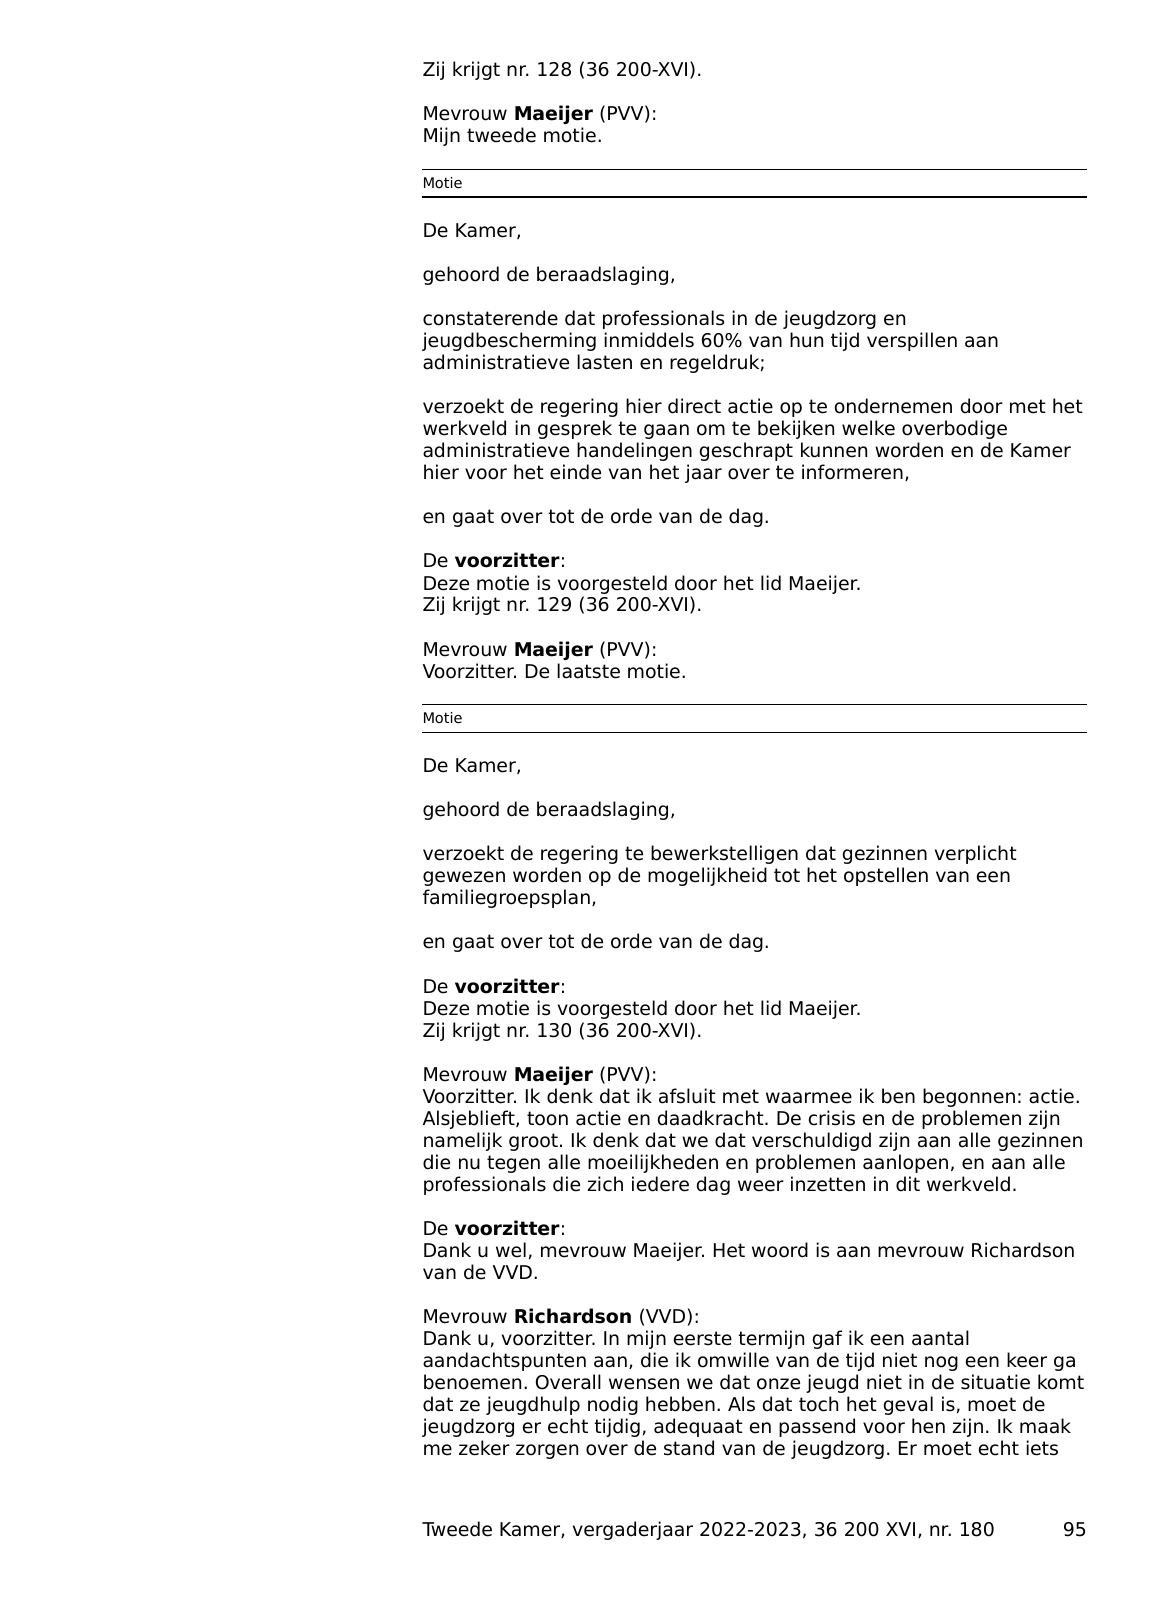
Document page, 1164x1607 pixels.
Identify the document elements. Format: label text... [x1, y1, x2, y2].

text verzoekt de regering hier direct actie op te ondernemen door met het werkveld in gesprek te gaan om te bekijken welke overbodige administratieve handelingen geschrapt kunnen worden en de Kamer hier voor het einde van het jaar over te informeren, [422, 396, 1087, 484]
text gehoord de beraadslaging, [422, 264, 1087, 286]
text Voorzitter. Ik denk dat ik afsluit met waarmee ik ben begonnen: actie. Alsjeblieft, toon actie en daadkracht. De crisis en de problemen zijn namelijk groot. Ik denk dat we dat verschuldigd zijn aan alle gezinnen die nu tegen alle moeilijkheden en problemen aanlopen, en aan alle professionals die zich iedere dag weer inzetten in dit werkveld. [422, 1086, 1087, 1196]
text en gaat over tot de orde van de dag. [422, 931, 1087, 953]
text Zij krijgt nr. 128 (36 200-XVI). [422, 59, 1087, 81]
text Zij krijgt nr. 130 (36 200-XVI). [422, 1019, 1087, 1042]
text Mijn tweede motie. [422, 125, 1087, 147]
text Dank u, voorzitter. In mijn eerste termijn gaf ik een aantal aandachtspunten aan, die ik omwille van de tijd niet nog een keer ga benoemen. Overall wensen we dat onze jeugd niet in de situatie komt dat ze jeugdhulp nodig hebben. Als dat toch het geval is, moet de jeugdzorg er echt tijdig, adequaat en passend voor hen zijn. Ik maak me zeker zorgen over de stand van de jeugdzorg. Er moet echt iets [422, 1328, 1087, 1460]
text Mevrouw Maeijer (PVV): [422, 103, 1087, 125]
text Voorzitter. De laatste motie. [422, 661, 1087, 682]
table_header Motie [422, 705, 1087, 732]
text Mevrouw Richardson (VVD): [422, 1306, 1087, 1328]
text Dank u wel, mevrouw Maeijer. Het woord is aan mevrouw Richardson van de VVD. [422, 1240, 1087, 1284]
text verzoekt de regering te bewerkstelligen dat gezinnen verplicht gewezen worden op de mogelijkheid tot het opstellen van een familiegroepsplan, [422, 843, 1087, 909]
text constaterende dat professionals in de jeugdzorg en jeugdbescherming inmiddels 60% van hun tijd verspillen aan administratieve lasten en regeldruk; [422, 308, 1087, 374]
text gehoord de beraadslaging, [422, 799, 1087, 821]
text De voorzitter: [422, 976, 1087, 998]
text Mevrouw Maeijer (PVV): [422, 638, 1087, 661]
table_header Motie [422, 170, 1087, 196]
text De Kamer, [422, 220, 1087, 242]
text Zij krijgt nr. 129 (36 200-XVI). [422, 594, 1087, 616]
text De voorzitter: [422, 550, 1087, 572]
text De voorzitter: [422, 1218, 1087, 1240]
text Deze motie is voorgesteld door het lid Maeijer. [422, 998, 1087, 1019]
text en gaat over tot de orde van de dag. [422, 506, 1087, 528]
text Mevrouw Maeijer (PVV): [422, 1064, 1087, 1086]
text De Kamer, [422, 755, 1087, 777]
text Deze motie is voorgesteld door het lid Maeijer. [422, 572, 1087, 594]
